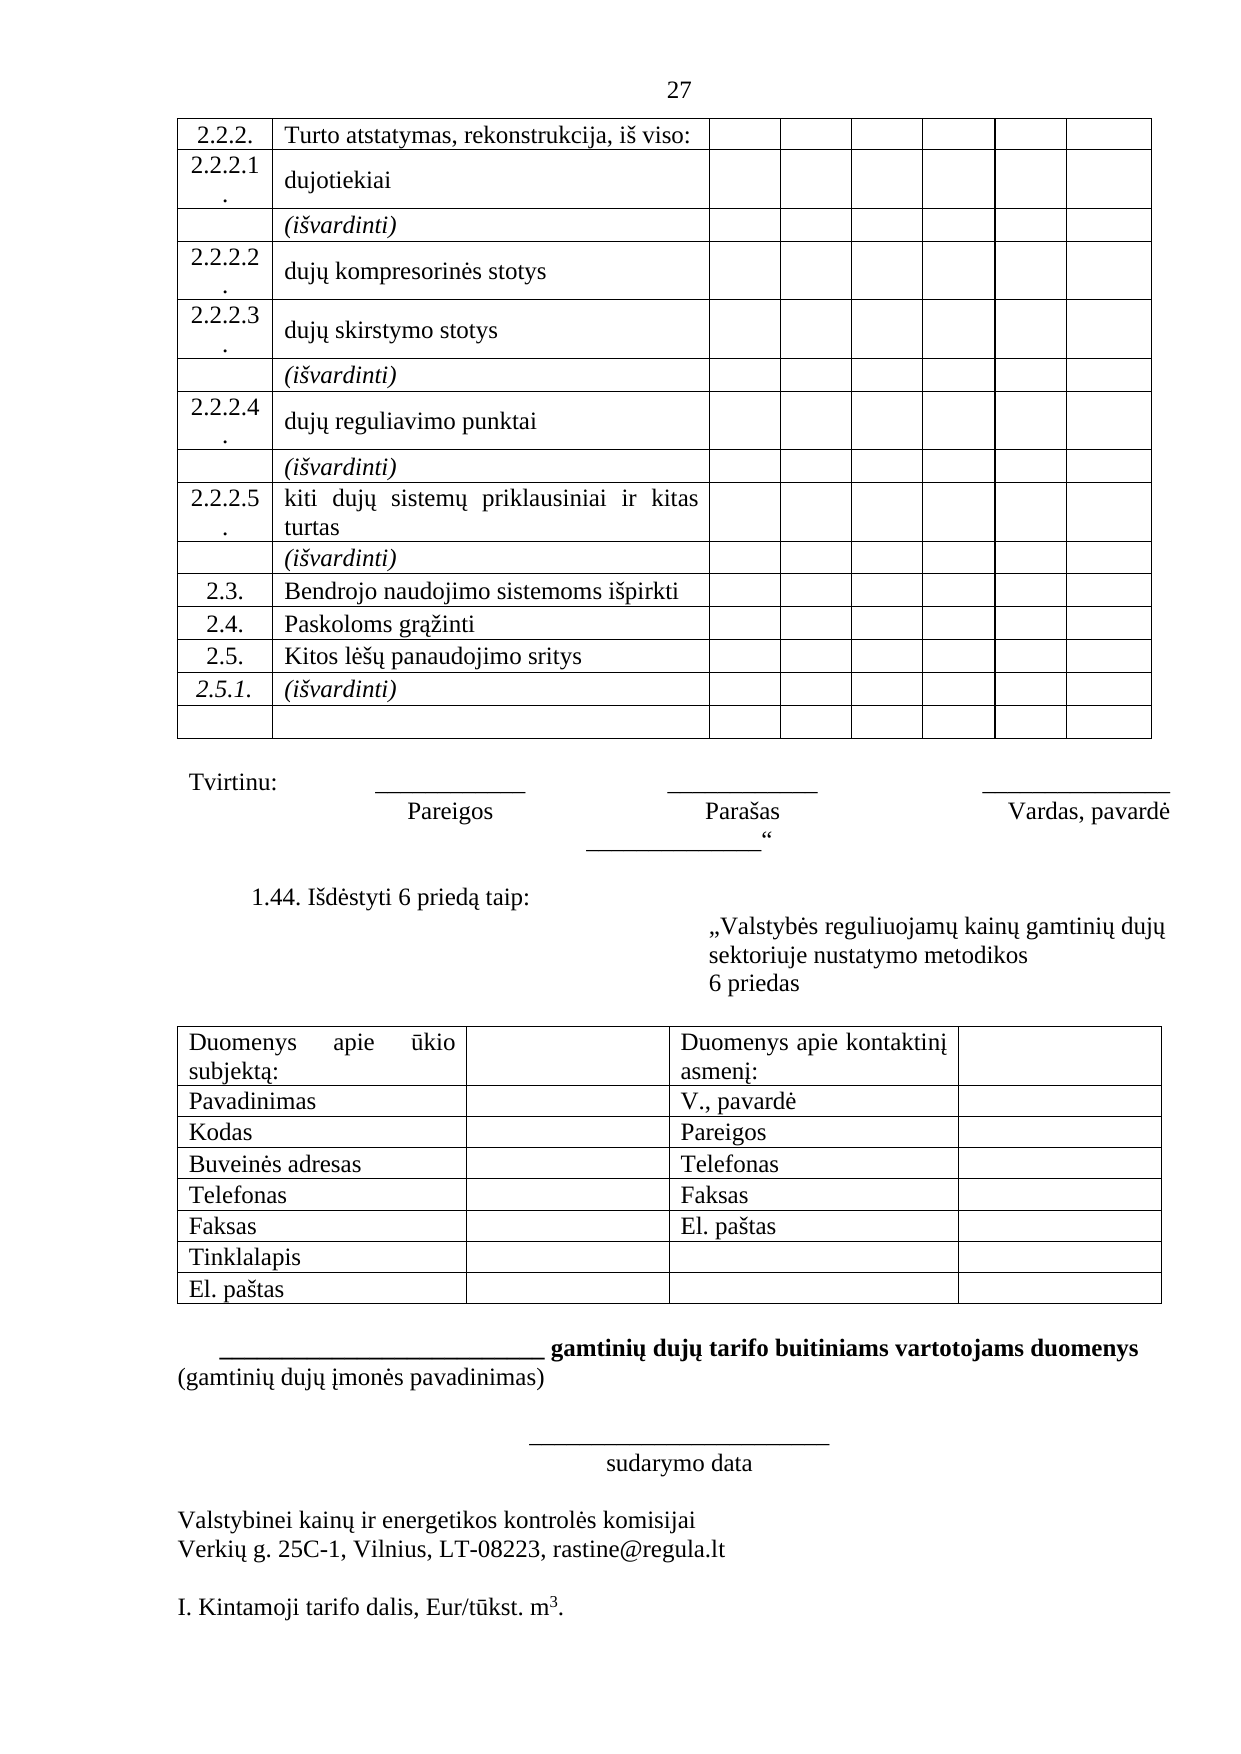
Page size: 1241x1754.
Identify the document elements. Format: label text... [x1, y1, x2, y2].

text ______________“ [177, 825, 1181, 853]
table_cell [467, 1086, 669, 1116]
table_cell [852, 607, 922, 639]
table_cell 2.4. [178, 607, 272, 639]
table_cell [710, 542, 780, 573]
table_cell [670, 1242, 958, 1272]
table_cell [781, 119, 851, 149]
table_cell [781, 450, 851, 482]
table_cell [852, 209, 922, 241]
table_cell [1067, 450, 1151, 482]
table_cell (išvardinti) [273, 673, 709, 704]
table_cell [996, 706, 1066, 737]
table_cell [1067, 542, 1151, 573]
table_cell [852, 359, 922, 391]
table_cell [852, 640, 922, 672]
table_cell [781, 150, 851, 208]
table_cell [781, 542, 851, 573]
table_cell [923, 119, 994, 149]
table_cell [1067, 607, 1151, 639]
table_cell [178, 706, 272, 737]
table_header ____________ Pareigos [304, 767, 596, 825]
table_header Duomenys apie ūkio subjektą: [178, 1027, 466, 1084]
table_cell 2.2.2.2. [178, 242, 272, 299]
table_cell 2.3. [178, 574, 272, 606]
table_cell [996, 119, 1066, 149]
table_cell [710, 640, 780, 672]
table_cell [852, 300, 922, 358]
table_cell [178, 359, 272, 391]
table_cell Bendrojo naudojimo sistemoms išpirkti [273, 574, 709, 606]
text ________________________ [177, 1419, 1181, 1448]
table_cell [959, 1242, 1161, 1272]
table_cell (išvardinti) [273, 542, 709, 573]
table_cell Turto atstatymas, rekonstrukcija, iš viso: [273, 119, 709, 149]
table_cell [1067, 706, 1151, 737]
table_cell [923, 300, 994, 358]
text Valstybinei kainų ir energetikos kontrolės komisijai [177, 1506, 1181, 1534]
table_cell [1067, 242, 1151, 299]
table_cell dujų kompresorinės stotys [273, 242, 709, 299]
text 1.44. Išdėstyti 6 priedą taip: [251, 882, 1181, 911]
table_cell [710, 119, 780, 149]
table_cell [1067, 392, 1151, 449]
table_header _______________ Vardas, pavardė [889, 767, 1181, 825]
table_cell [923, 706, 994, 737]
table_cell [781, 359, 851, 391]
table_cell [852, 574, 922, 606]
table_cell [852, 242, 922, 299]
table_header [959, 1027, 1161, 1084]
table_cell dujų skirstymo stotys [273, 300, 709, 358]
text __________________________ gamtinių dujų tarifo buitiniams vartotojams duomenys [177, 1333, 1181, 1362]
table_cell [781, 607, 851, 639]
table_cell [710, 607, 780, 639]
table_cell El. paštas [670, 1211, 958, 1241]
table_cell 2.2.2.4. [178, 392, 272, 449]
table_cell dujų reguliavimo punktai [273, 392, 709, 449]
table_cell [1067, 359, 1151, 391]
table_cell [178, 209, 272, 241]
table_cell [852, 483, 922, 541]
text I. Kintamoji tarifo dalis, Eur/tūkst. m3. [177, 1592, 1181, 1621]
table_cell [959, 1148, 1161, 1178]
table_cell [923, 450, 994, 482]
table_cell [923, 574, 994, 606]
table_cell [996, 542, 1066, 573]
table_cell [781, 673, 851, 704]
table_cell [781, 300, 851, 358]
table_cell [1067, 640, 1151, 672]
table_cell Buveinės adresas [178, 1148, 466, 1178]
table_cell [710, 209, 780, 241]
table_header Tvirtinu: [177, 767, 304, 825]
table_header ____________ Parašas [596, 767, 888, 825]
text (gamtinių dujų įmonės pavadinimas) [177, 1362, 1181, 1391]
table_cell [178, 450, 272, 482]
table_cell Telefonas [178, 1179, 466, 1209]
table_cell [923, 673, 994, 704]
table_cell [959, 1179, 1161, 1209]
table_cell 2.2.2.3. [178, 300, 272, 358]
table_cell [996, 150, 1066, 208]
table_cell [710, 150, 780, 208]
table_cell 2.2.2.5. [178, 483, 272, 541]
table_cell 2.2.2.1. [178, 150, 272, 208]
table_cell Pareigos [670, 1117, 958, 1147]
table_cell Faksas [178, 1211, 466, 1241]
table_cell [273, 706, 709, 737]
table_cell [852, 392, 922, 449]
table_cell [467, 1242, 669, 1272]
table_cell (išvardinti) [273, 359, 709, 391]
table_cell [996, 574, 1066, 606]
table_cell [1067, 574, 1151, 606]
table_cell [996, 483, 1066, 541]
table_cell [959, 1117, 1161, 1147]
table_cell 2.5.1. [178, 673, 272, 704]
text sudarymo data [177, 1448, 1181, 1477]
text Verkių g. 25C-1, Vilnius, LT-08223, rastine@regula.lt [177, 1534, 1181, 1563]
table_cell Telefonas [670, 1148, 958, 1178]
table_cell [923, 483, 994, 541]
table_cell [923, 150, 994, 208]
table_cell [1067, 209, 1151, 241]
table_cell [467, 1148, 669, 1178]
table_cell [959, 1211, 1161, 1241]
table_header [467, 1027, 669, 1084]
table_cell 2.2.2. [178, 119, 272, 149]
table_cell [710, 706, 780, 737]
table_cell 2.5. [178, 640, 272, 672]
table_cell Tinklalapis [178, 1242, 466, 1272]
table_cell [710, 300, 780, 358]
table_cell V., pavardė [670, 1086, 958, 1116]
text 6 priedas [709, 968, 1181, 997]
table_cell [996, 209, 1066, 241]
table_cell [1067, 119, 1151, 149]
table_cell [923, 607, 994, 639]
table_cell (išvardinti) [273, 450, 709, 482]
table_cell [996, 359, 1066, 391]
table_cell [852, 450, 922, 482]
table_cell Paskoloms grąžinti [273, 607, 709, 639]
table_cell Pavadinimas [178, 1086, 466, 1116]
table_cell [781, 483, 851, 541]
table_cell [996, 673, 1066, 704]
table_cell [923, 640, 994, 672]
table_cell [710, 574, 780, 606]
table_cell [923, 542, 994, 573]
table_cell [710, 392, 780, 449]
table_cell [781, 706, 851, 737]
text sektoriuje nustatymo metodikos [709, 940, 1181, 968]
table_cell [467, 1211, 669, 1241]
table_cell [996, 607, 1066, 639]
table_cell (išvardinti) [273, 209, 709, 241]
table_cell [781, 392, 851, 449]
table_cell El. paštas [178, 1273, 466, 1303]
table_cell kiti dujų sistemų priklausiniai ir kitas turtas [273, 483, 709, 541]
table_cell [959, 1273, 1161, 1303]
table_cell [923, 392, 994, 449]
table_cell [1067, 300, 1151, 358]
table_cell [781, 640, 851, 672]
table_cell [670, 1273, 958, 1303]
table_cell [178, 542, 272, 573]
table_cell [852, 706, 922, 737]
table_cell [467, 1179, 669, 1209]
table_cell [852, 673, 922, 704]
table_cell [1067, 150, 1151, 208]
table_cell [852, 119, 922, 149]
table_cell [852, 542, 922, 573]
table_cell [923, 359, 994, 391]
table_cell [1067, 483, 1151, 541]
table_cell [923, 242, 994, 299]
table_cell Faksas [670, 1179, 958, 1209]
table_cell [996, 242, 1066, 299]
table_cell [1067, 673, 1151, 704]
table_cell [710, 483, 780, 541]
table_cell [781, 209, 851, 241]
table_cell [710, 242, 780, 299]
table_cell Kodas [178, 1117, 466, 1147]
table_cell dujotiekiai [273, 150, 709, 208]
table_cell Kitos lėšų panaudojimo sritys [273, 640, 709, 672]
text „Valstybės reguliuojamų kainų gamtinių dujų [709, 911, 1181, 940]
table_cell [996, 640, 1066, 672]
table_header Duomenys apie kontaktinį asmenį: [670, 1027, 958, 1084]
table_cell [852, 150, 922, 208]
table_cell [710, 450, 780, 482]
table_cell [781, 574, 851, 606]
table_cell [710, 673, 780, 704]
table_cell [467, 1117, 669, 1147]
table_cell [710, 359, 780, 391]
table_cell [996, 300, 1066, 358]
table_cell [996, 392, 1066, 449]
table_cell [959, 1086, 1161, 1116]
table_cell [781, 242, 851, 299]
table_cell [996, 450, 1066, 482]
table_cell [467, 1273, 669, 1303]
table_cell [923, 209, 994, 241]
